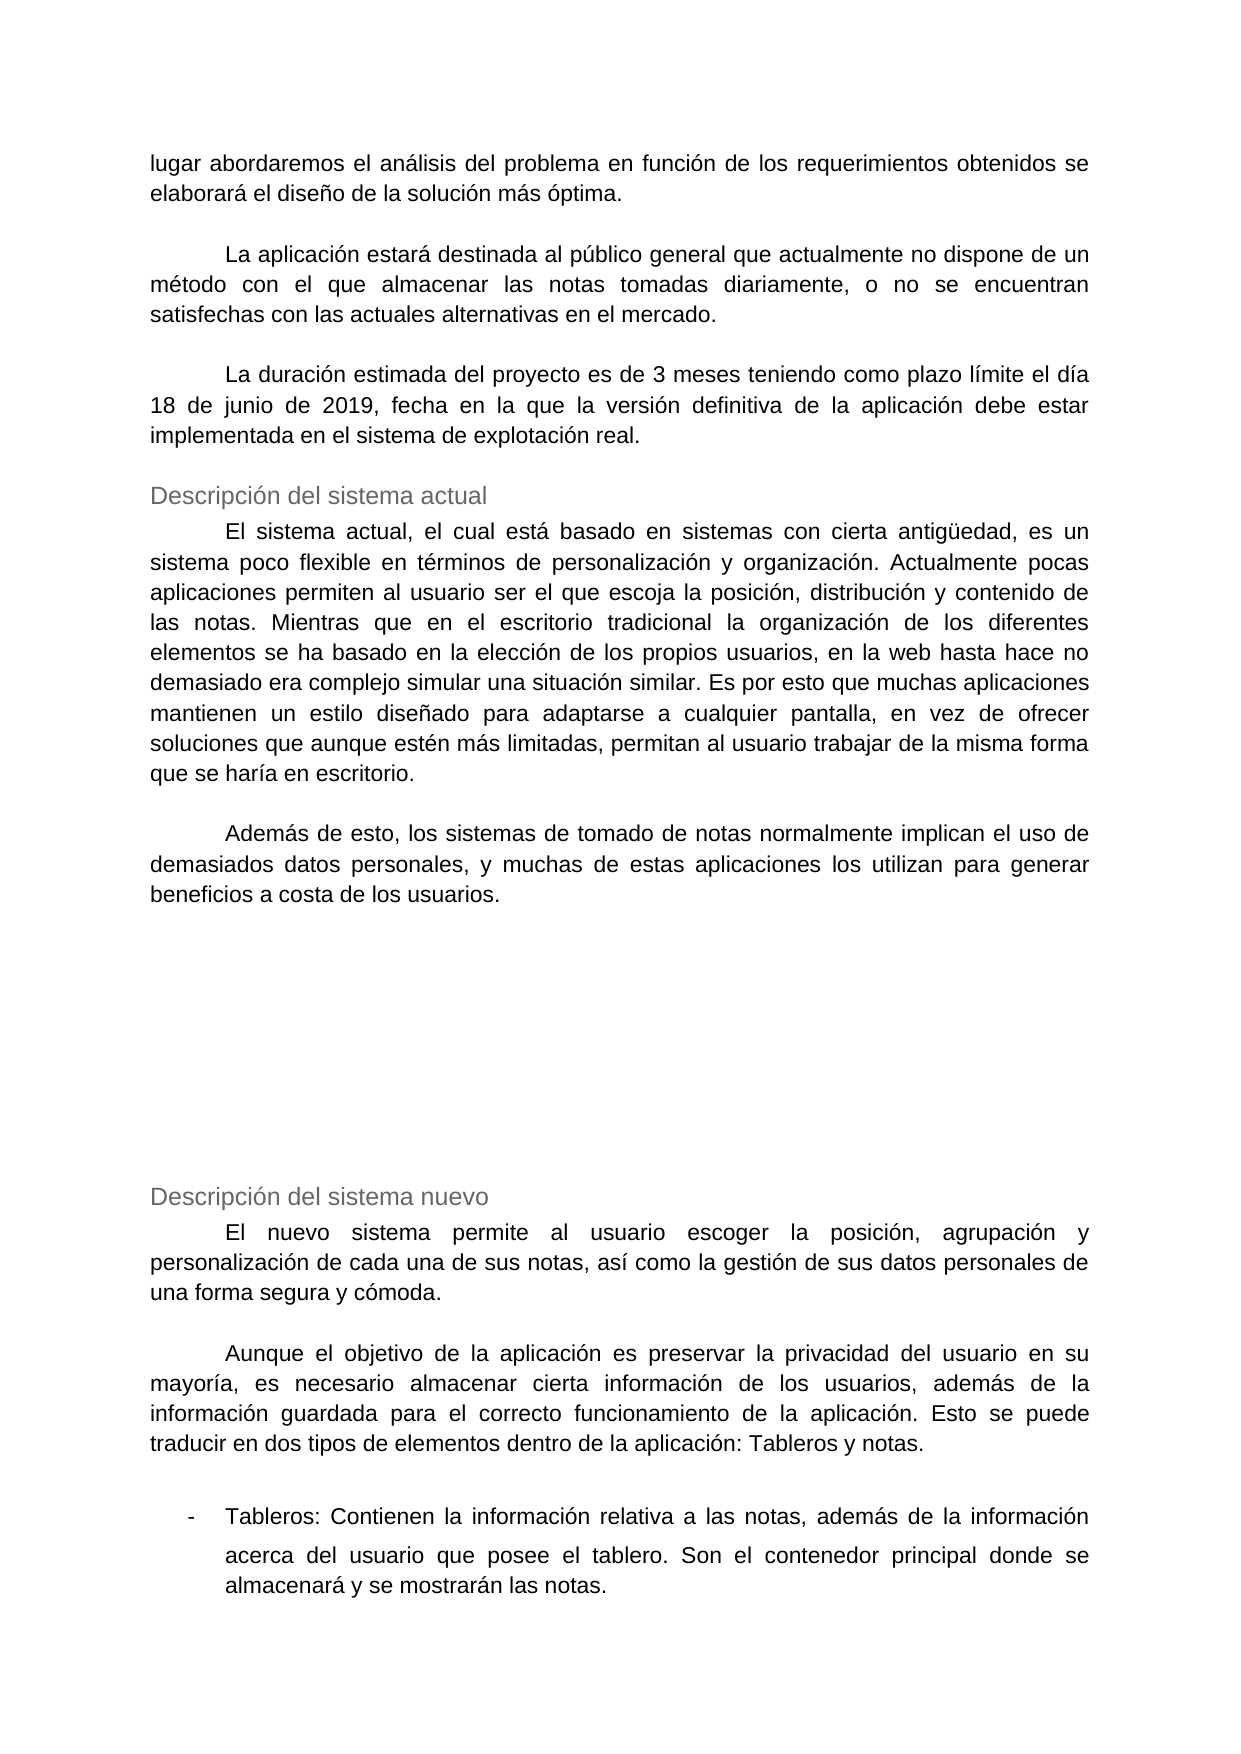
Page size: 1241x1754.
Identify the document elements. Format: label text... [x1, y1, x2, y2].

text El sistema actual, el cual está basado en sistemas con cierta antigüedad, es un sistema poco flexible en términos de personalización y organización. Actualmente pocas aplicaciones permiten al usuario ser el que escoja la posición, distribución y contenido de las notas. Mientras que en el escritorio tradicional la organización de los diferentes elementos se ha basado en la elección de los propios usuarios, en la web hasta hace no demasiado era complejo simular una situación similar. Es por esto que muchas aplicaciones mantienen un estilo diseñado para adaptarse a cualquier pantalla, en vez de ofrecer soluciones que aunque estén más limitadas, permitan al usuario trabajar de la misma forma que se haría en escritorio. [150, 518, 1090, 786]
text Aunque el objetivo de la aplicación es preservar la privacidad del usuario en su mayoría, es necesario almacenar cierta información de los usuarios, además de la información guardada para el correcto funcionamiento de la aplicación. Esto se puede traducir en dos tipos de elementos dentro de la aplicación: Tableros y notas. [150, 1340, 1090, 1457]
list Tableros: Contienen la información relativa a las notas, además de la información acerca del usuario que posee el tablero. Son el contenedor principal donde se almacenará y se mostrarán las notas. [187, 1491, 1090, 1598]
text El nuevo sistema permite al usuario escoger la posición, agrupación y personalización de cada una de sus notas, así como la gestión de sus datos personales de una forma segura y cómoda. [150, 1219, 1090, 1306]
text La duración estimada del proyecto es de 3 meses teniendo como plazo límite el día 18 de junio de 2019, fecha en la que la versión definitiva de la aplicación debe estar implementada en el sistema de explotación real. [150, 361, 1090, 448]
text La aplicación estará destinada al público general que actualmente no dispone de un método con el que almacenar las notas tomadas diariamente, o no se encuentran satisfechas con las actuales alternativas en el mercado. [150, 241, 1090, 327]
subtitle Descripción del sistema nuevo [150, 1182, 1090, 1211]
subtitle Descripción del sistema actual [150, 481, 1090, 510]
text lugar abordaremos el análisis del problema en función de los requerimientos obtenidos se elaborará el diseño de la solución más óptima. [150, 150, 1090, 207]
text Además de esto, los sistemas de tomado de notas normalmente implican el uso de demasiados datos personales, y muchas de estas aplicaciones los utilizan para generar beneficios a costa de los usuarios. [150, 820, 1090, 907]
